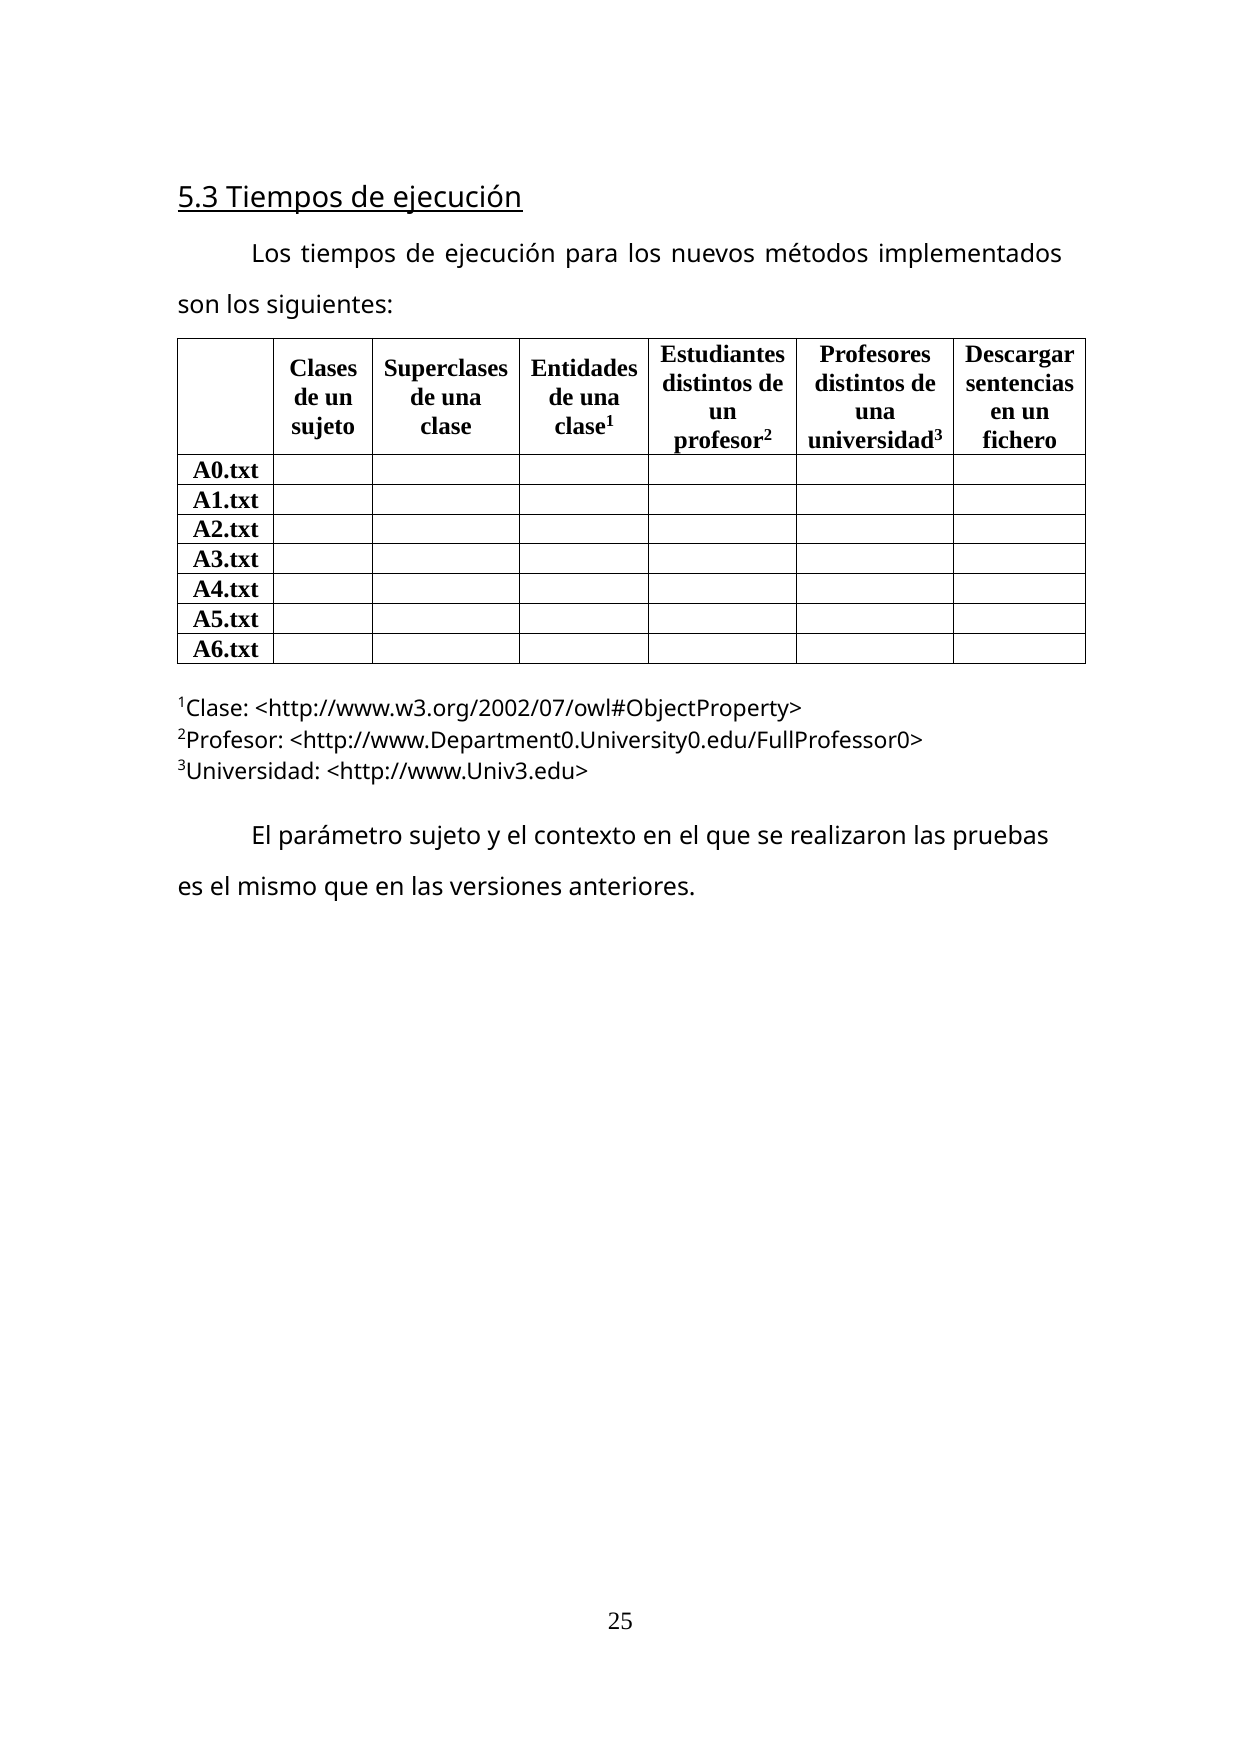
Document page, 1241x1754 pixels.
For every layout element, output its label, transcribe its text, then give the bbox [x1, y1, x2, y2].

table_cell [797, 574, 953, 603]
text El parámetro sujeto y el contexto en el que se realizaron las pruebas es el mismo que en las versiones anteriores. [177, 817, 1063, 902]
table_cell [520, 515, 648, 543]
table_cell A4.txt [178, 574, 273, 603]
table_cell [954, 604, 1085, 633]
table_header Descargar sentencias en un fichero [954, 339, 1085, 454]
table_cell [954, 485, 1085, 513]
table_cell [954, 544, 1085, 573]
table_cell [520, 634, 648, 662]
table_cell [797, 455, 953, 484]
table_cell [954, 574, 1085, 603]
table_cell A6.txt [178, 634, 273, 662]
table_cell [274, 485, 372, 513]
table_cell [520, 574, 648, 603]
table_cell [797, 544, 953, 573]
table_cell [797, 604, 953, 633]
table_cell [373, 455, 519, 484]
text 2Profesor: <http://www.Department0.University0.edu/FullProfessor0> [177, 723, 1063, 755]
table_cell [954, 515, 1085, 543]
table_cell [649, 515, 796, 543]
table_cell [274, 604, 372, 633]
table_cell [649, 604, 796, 633]
text Los tiempos de ejecución para los nuevos métodos implementados son los siguientes: [177, 236, 1063, 321]
table_cell [274, 544, 372, 573]
table_cell [797, 485, 953, 513]
table_cell [373, 485, 519, 513]
table_cell [274, 515, 372, 543]
table_cell [373, 544, 519, 573]
table_cell [797, 634, 953, 662]
table_cell [520, 544, 648, 573]
table_cell [649, 634, 796, 662]
table_cell [797, 515, 953, 543]
table_cell [649, 574, 796, 603]
table_cell [274, 455, 372, 484]
table_header Entidades de una clase1 [520, 339, 648, 454]
table_header Clases de un sujeto [274, 339, 372, 454]
table_cell A3.txt [178, 544, 273, 573]
table_header Superclases de una clase [373, 339, 519, 454]
table_cell [649, 544, 796, 573]
text 3Universidad: <http://www.Univ3.edu> [177, 755, 1063, 786]
text 5.3 Tiempos de ejecución [177, 176, 1063, 216]
table_cell [373, 604, 519, 633]
table_header Estudiantes distintos de un profesor2 [649, 339, 796, 454]
table_cell [373, 515, 519, 543]
table_cell [274, 574, 372, 603]
table_cell A1.txt [178, 485, 273, 513]
table_cell [520, 455, 648, 484]
table_cell [649, 485, 796, 513]
table_header Profesores distintos de una universidad3 [797, 339, 953, 454]
table_cell A5.txt [178, 604, 273, 633]
table_cell [954, 634, 1085, 662]
table_cell A2.txt [178, 515, 273, 543]
table_cell [649, 455, 796, 484]
table_cell [373, 574, 519, 603]
table_cell [274, 634, 372, 662]
table_cell A0.txt [178, 455, 273, 484]
table_cell [373, 634, 519, 662]
table_cell [520, 604, 648, 633]
table_header [178, 339, 273, 454]
text 1Clase: <http://www.w3.org/2002/07/owl#ObjectProperty> [177, 692, 1063, 723]
table_cell [520, 485, 648, 513]
table_cell [954, 455, 1085, 484]
